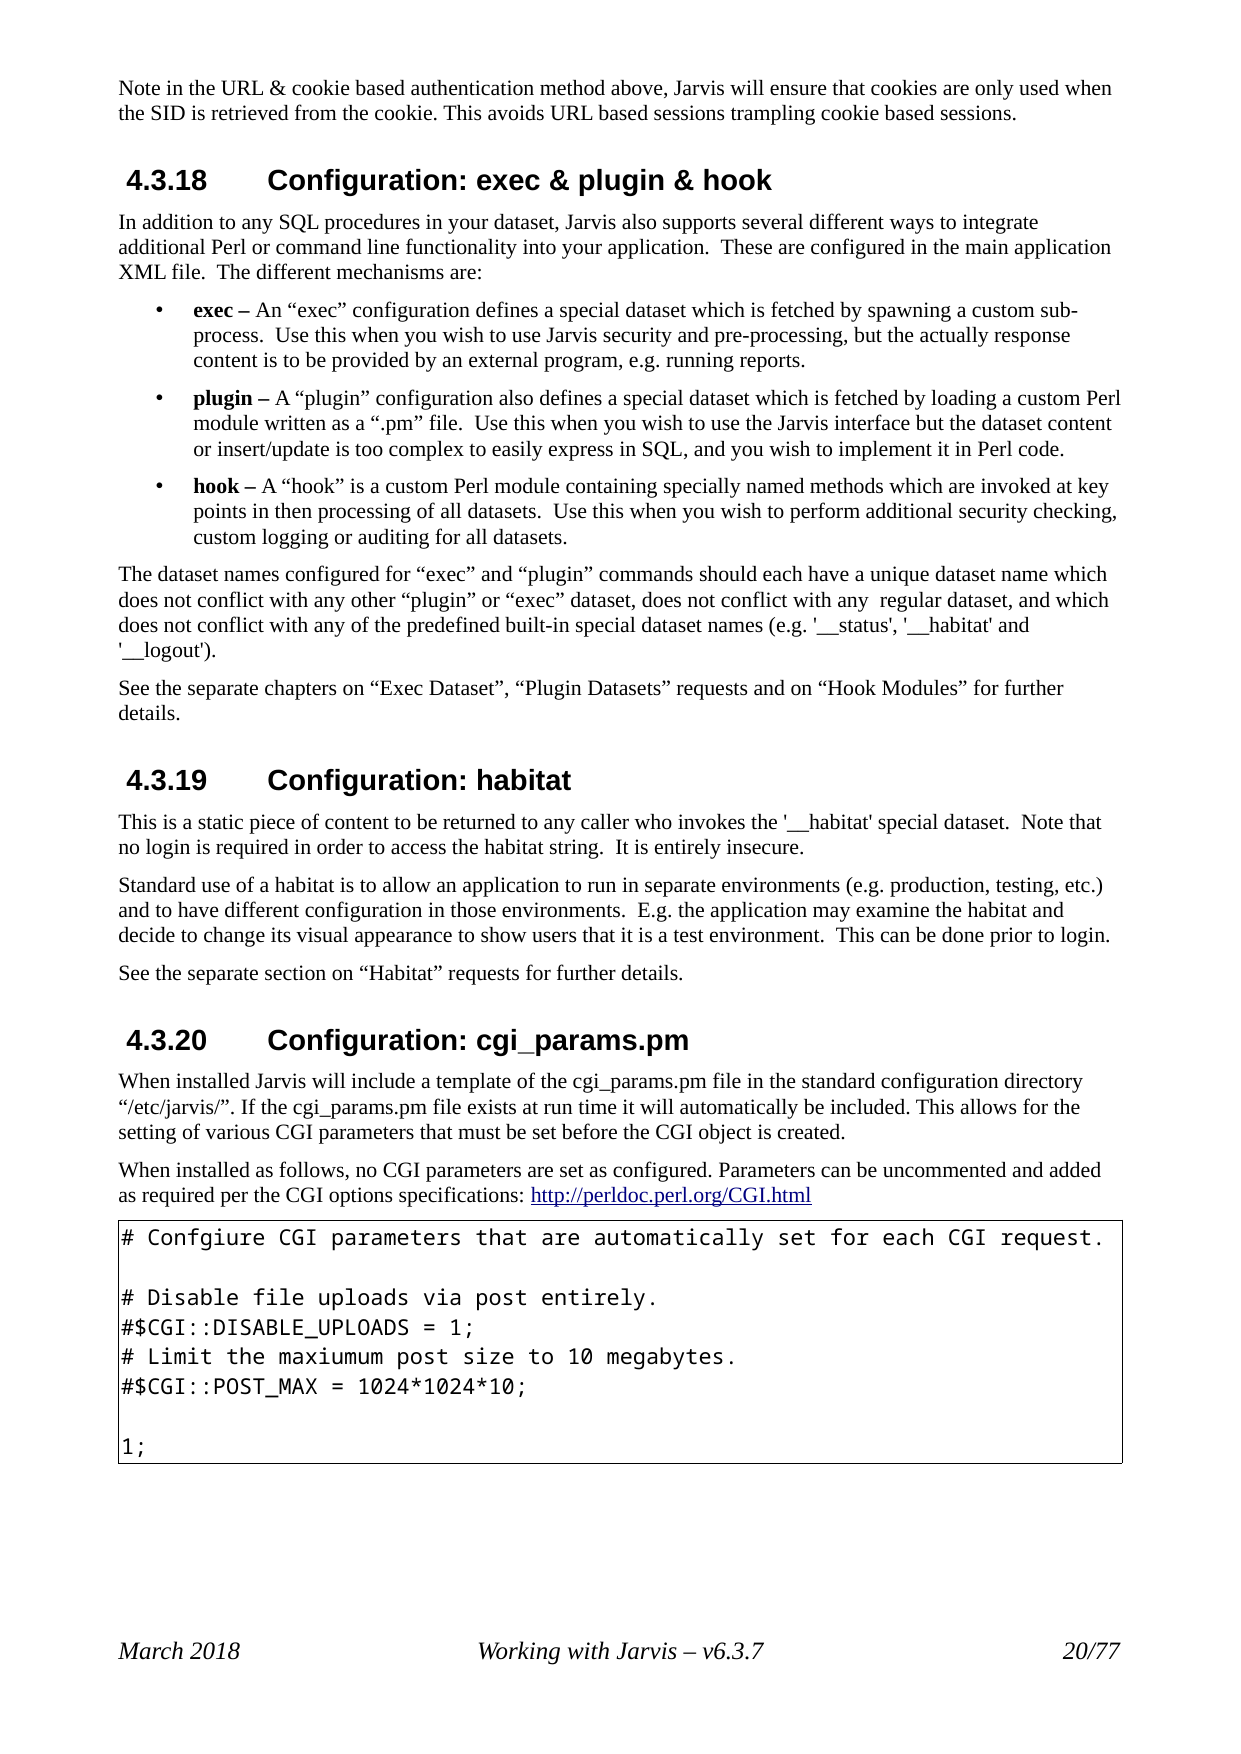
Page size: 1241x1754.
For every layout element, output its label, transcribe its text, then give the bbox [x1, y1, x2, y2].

text Note in the URL & cookie based authentication method above, Jarvis will ensure that cookies are only used when the SID is retrieved from the cookie. This avoids URL based sessions trampling cookie based sessions. [118, 75, 1122, 125]
text # Limit the maxiumum post size to 10 megabytes. [119, 1339, 1122, 1368]
subtitle Configuration: exec & plugin & hook [118, 163, 1122, 196]
text #$CGI::DISABLE_UPLOADS = 1; [119, 1309, 1122, 1339]
text 1; [119, 1428, 1122, 1463]
list exec – An “exec” configuration defines a special dataset which is fetched by spawning a custom sub-process. Use this when you wish to use Jarvis security and pre-processing, but the actually response content is to be provided by an external program, e.g. running reports. [156, 297, 1122, 373]
text The dataset names configured for “exec” and “plugin” commands should each have a unique dataset name which does not conflict with any other “plugin” or “exec” dataset, does not conflict with any regular dataset, and which does not conflict with any of the predefined built-in special dataset names (e.g. '__status', '__habitat' and '__logout'). [118, 561, 1122, 662]
text # Confgiure CGI parameters that are automatically set for each CGI request. [119, 1221, 1122, 1252]
text This is a static piece of content to be returned to any caller who invokes the '__habitat' special dataset. Note that no login is required in order to access the habitat string. It is entirely insecure. [118, 809, 1122, 859]
text In addition to any SQL procedures in your dataset, Jarvis also supports several different ways to integrate additional Perl or command line functionality into your application. These are configured in the main application XML file. The different mechanisms are: [118, 209, 1122, 284]
text When installed as follows, no CGI parameters are set as configured. Parameters can be uncommented and added as required per the CGI options specifications: http://perldoc.perl.org/CGI.html [118, 1157, 1122, 1207]
subtitle Configuration: cgi_params.pm [118, 1022, 1122, 1056]
list plugin – A “plugin” configuration also defines a special dataset which is fetched by loading a custom Perl module written as a “.pm” file. Use this when you wish to use the Jarvis interface but the dataset content or insert/update is too complex to easily express in SQL, and you wish to implement it in Perl code. [156, 385, 1122, 461]
text See the separate section on “Habitat” requests for further details. [118, 960, 1122, 985]
list hook – A “hook” is a custom Perl module containing specially named methods which are invoked at key points in then processing of all datasets. Use this when you wish to perform additional security checking, custom logging or auditing for all datasets. [156, 473, 1122, 549]
text When installed Jarvis will include a template of the cgi_params.pm file in the standard configuration directory “/etc/jarvis/”. If the cgi_params.pm file exists at run time it will automatically be included. This allows for the setting of various CGI parameters that must be set before the CGI object is created. [118, 1068, 1122, 1144]
text Standard use of a habitat is to allow an application to run in separate environments (e.g. production, testing, etc.) and to have different configuration in those environments. E.g. the application may examine the habitat and decide to change its visual appearance to show users that it is a test environment. This can be done prior to login. [118, 872, 1122, 947]
text See the separate chapters on “Exec Dataset”, “Plugin Datasets” requests and on “Hook Modules” for further details. [118, 675, 1122, 725]
text # Disable file uploads via post entirely. [119, 1279, 1122, 1309]
subtitle Configuration: habitat [118, 763, 1122, 796]
text #$CGI::POST_MAX = 1024*1024*10; [119, 1368, 1122, 1401]
